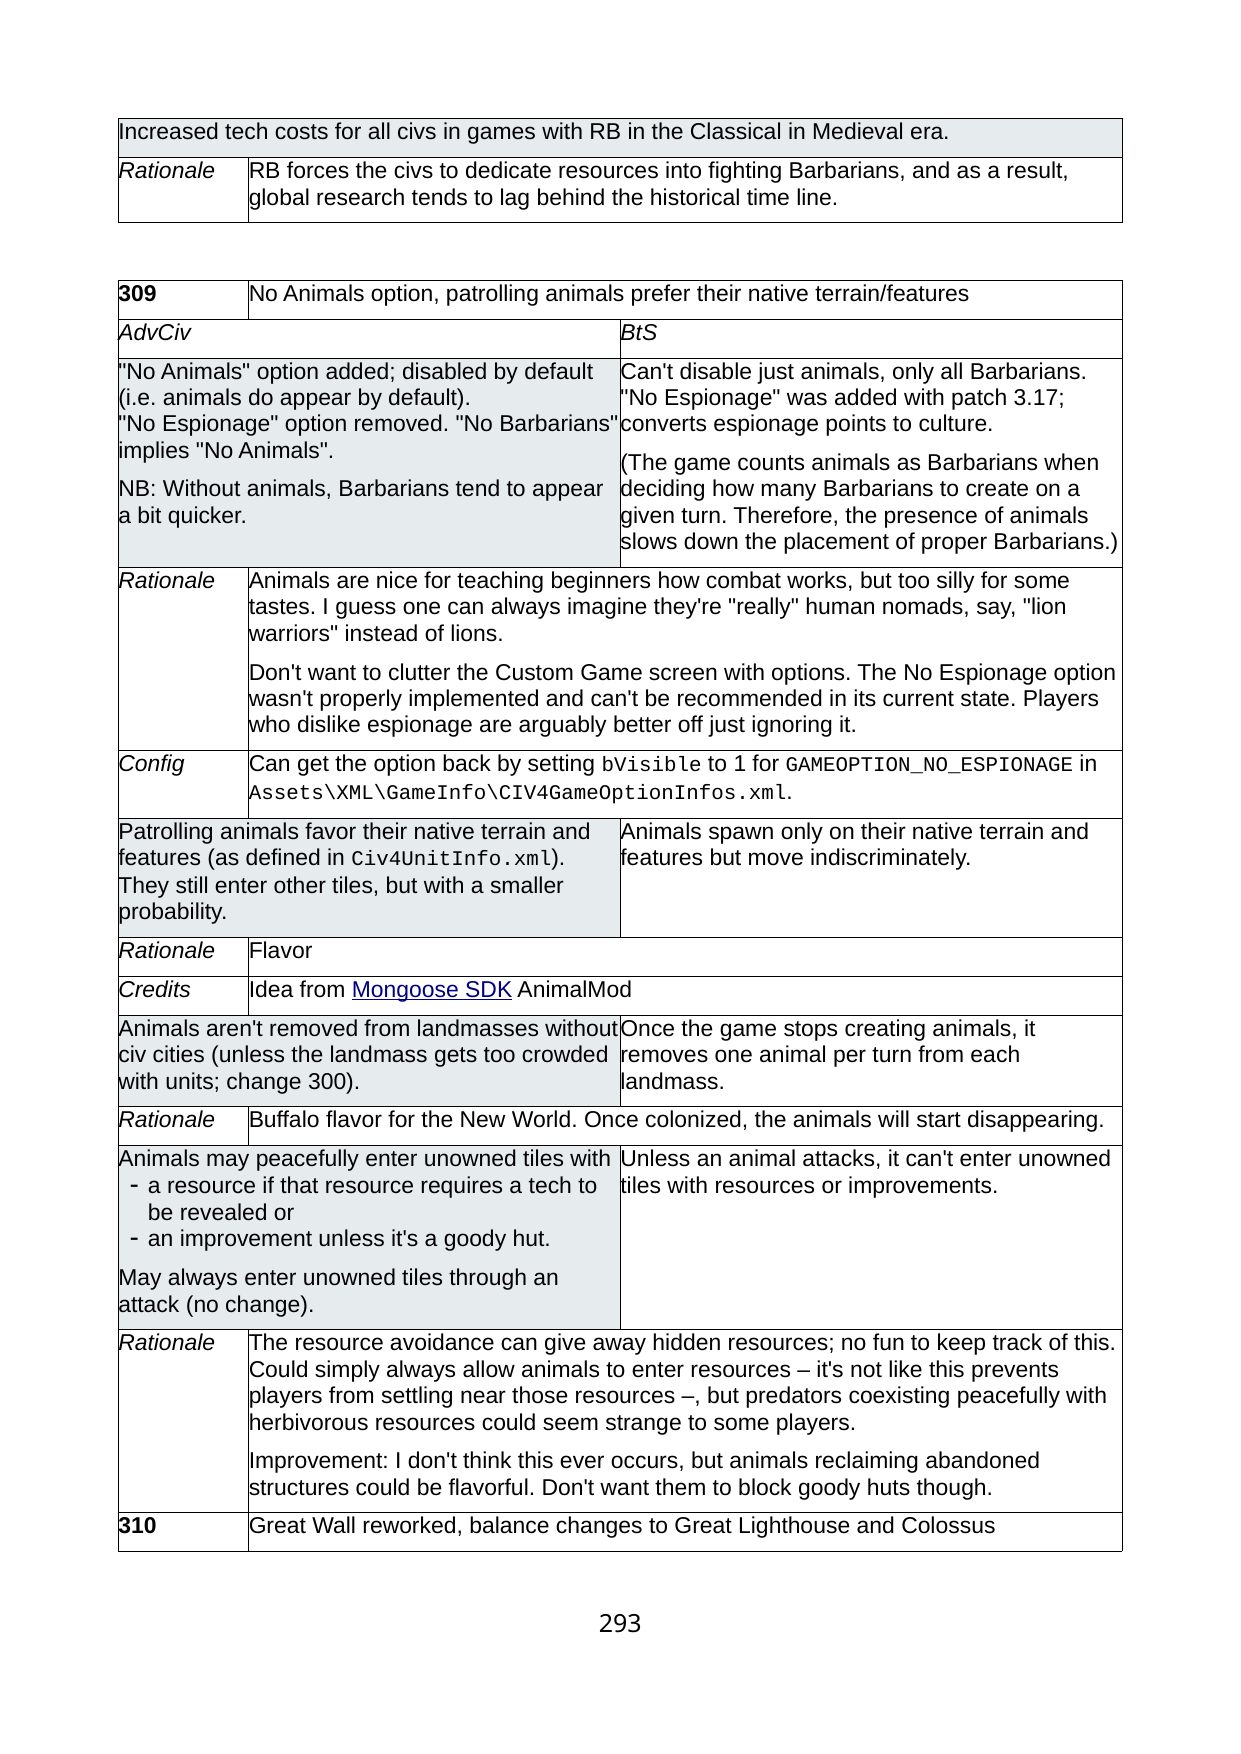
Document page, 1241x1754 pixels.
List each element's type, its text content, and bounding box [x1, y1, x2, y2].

table_cell Unless an animal attacks, it can't enter unowned tiles with resources or improvements. [621, 1146, 1122, 1329]
table_header No Animals option, patrolling animals prefer their native terrain/features [249, 281, 1122, 319]
table_cell Credits [119, 977, 248, 1015]
table_cell Flavor [249, 938, 1122, 976]
table_cell Idea from Mongoose SDK AnimalMod [249, 977, 1122, 1015]
table_cell Great Wall reworked, balance changes to Great Lighthouse and Colossus [249, 1513, 1122, 1551]
table_cell BtS [621, 320, 1122, 357]
table_cell Rationale [119, 938, 248, 976]
table_cell Animals spawn only on their native terrain and features but move indiscriminately. [621, 819, 1122, 937]
table_cell Rationale [119, 158, 248, 222]
table_cell Rationale [119, 568, 248, 750]
table_cell Increased tech costs for all civs in games with RB in the Classical in Medieval era. [119, 119, 1122, 157]
table_cell 310 [119, 1513, 248, 1551]
table_cell AdvCiv [119, 320, 620, 357]
table_cell Animals are nice for teaching beginners how combat works, but too silly for some tastes. I guess one can always imagine they're "really" human nomads, say, "lion warriors" instead of lions. Don't want to clutter the Custom Game screen with options. The No Espionage option wasn't properly implemented and can't be recommended in its current state. Players who dislike espionage are arguably better off just ignoring it. [249, 568, 1122, 750]
table_header 309 [119, 281, 248, 319]
table_cell Animals may peacefully enter unowned tiles with a resource if that resource requires a tech to be revealed or an improvement unless it's a goody hut. May always enter unowned tiles through an attack (no change). [119, 1146, 620, 1329]
table_cell Rationale [119, 1107, 248, 1145]
table_cell Can't disable just animals, only all Barbarians. "No Espionage" was added with patch 3.17; converts espionage points to culture. (The game counts animals as Barbarians when deciding how many Barbarians to create on a given turn. Therefore, the presence of animals slows down the placement of proper Barbarians.) [621, 359, 1122, 567]
table_cell Animals aren't removed from landmasses without civ cities (unless the landmass gets too crowded with units; change 300). [119, 1016, 620, 1106]
table_cell Once the game stops creating animals, it removes one animal per turn from each landmass. [621, 1016, 1122, 1106]
table_cell The resource avoidance can give away hidden resources; no fun to keep track of this. Could simply always allow animals to enter resources – it's not like this prevents players from settling near those resources –, but predators coexisting peacefully with herbivorous resources could seem strange to some players. Improvement: I don't think this ever occurs, but animals reclaiming abandoned structures could be flavorful. Don't want them to block goody huts though. [249, 1330, 1122, 1512]
table_cell Config [119, 751, 248, 818]
table_cell Rationale [119, 1330, 248, 1512]
table_cell Can get the option back by setting bVisible to 1 for GAMEOPTION_NO_ESPIONAGE in Assets\XML\GameInfo\CIV4GameOptionInfos.xml. [249, 751, 1122, 818]
table_cell "No Animals" option added; disabled by default (i.e. animals do appear by default). "No Espionage" option removed. "No Barbarians" implies "No Animals". NB: Without animals, Barbarians tend to appear a bit quicker. [119, 359, 620, 567]
table_cell Patrolling animals favor their native terrain and features (as defined in Civ4UnitInfo.xml). They still enter other tiles, but with a smaller probability. [119, 819, 620, 937]
table_cell RB forces the civs to dedicate resources into fighting Barbarians, and as a result, global research tends to lag behind the historical time line. [249, 158, 1122, 222]
table_cell Buffalo flavor for the New World. Once colonized, the animals will start disappearing. [249, 1107, 1122, 1145]
